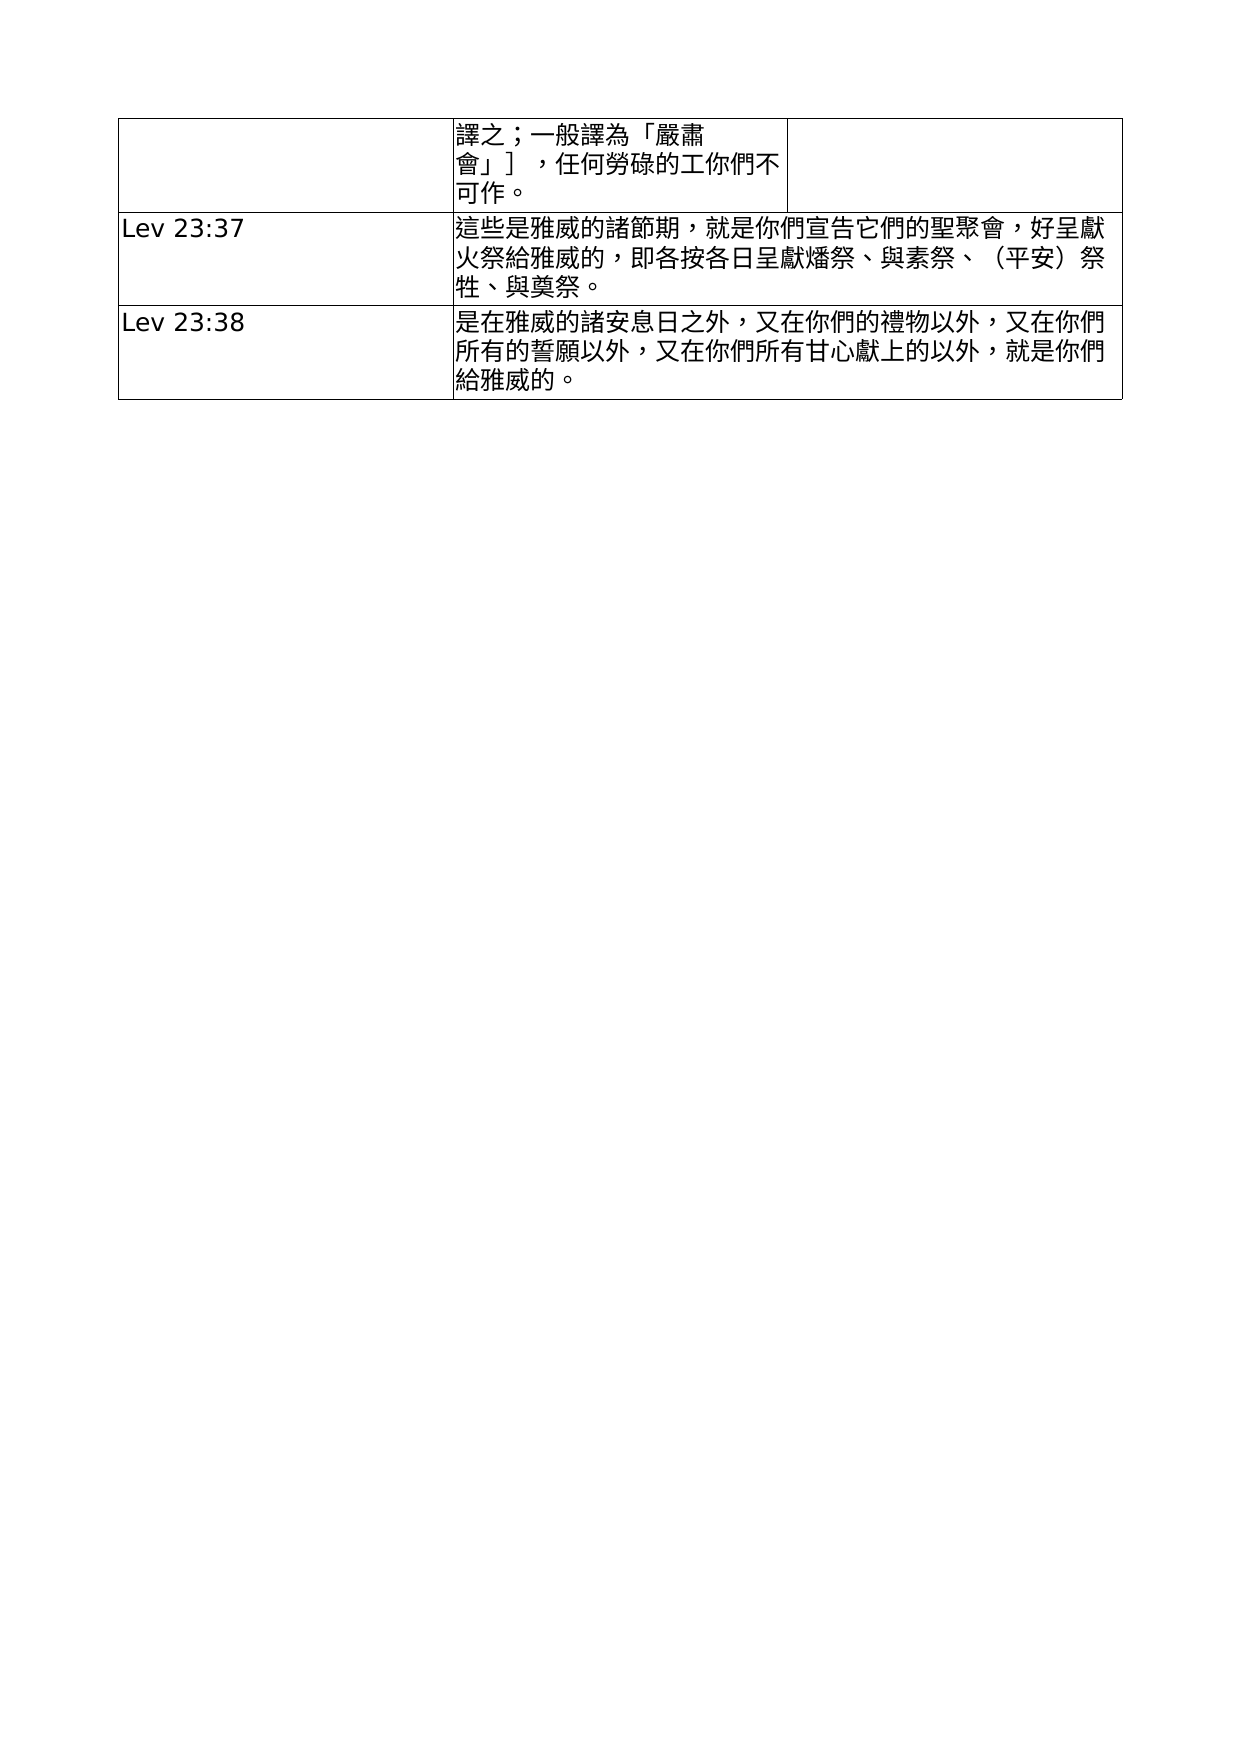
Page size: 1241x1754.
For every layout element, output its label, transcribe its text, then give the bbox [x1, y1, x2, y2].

table_cell 是在雅威的諸安息日之外，又在你們的禮物以外，又在你們所有的誓願以外，又在你們所有甘心獻上的以外，就是你們給雅威的。 [454, 306, 1122, 398]
table_cell 這些是雅威的諸節期，就是你們宣告它們的聖聚會，好呈獻火祭給雅威的，即各按各日呈獻燔祭、與素祭、（平安）祭牲、與奠祭。 [454, 213, 1122, 305]
table_cell Lev 23:38 [119, 306, 453, 398]
table_cell 譯之；一般譯為「嚴肅會」］，任何勞碌的工你們不可作。 [454, 119, 787, 212]
table_cell [788, 119, 1122, 212]
table_cell Lev 23:37 [119, 213, 453, 305]
table_cell [119, 119, 453, 212]
